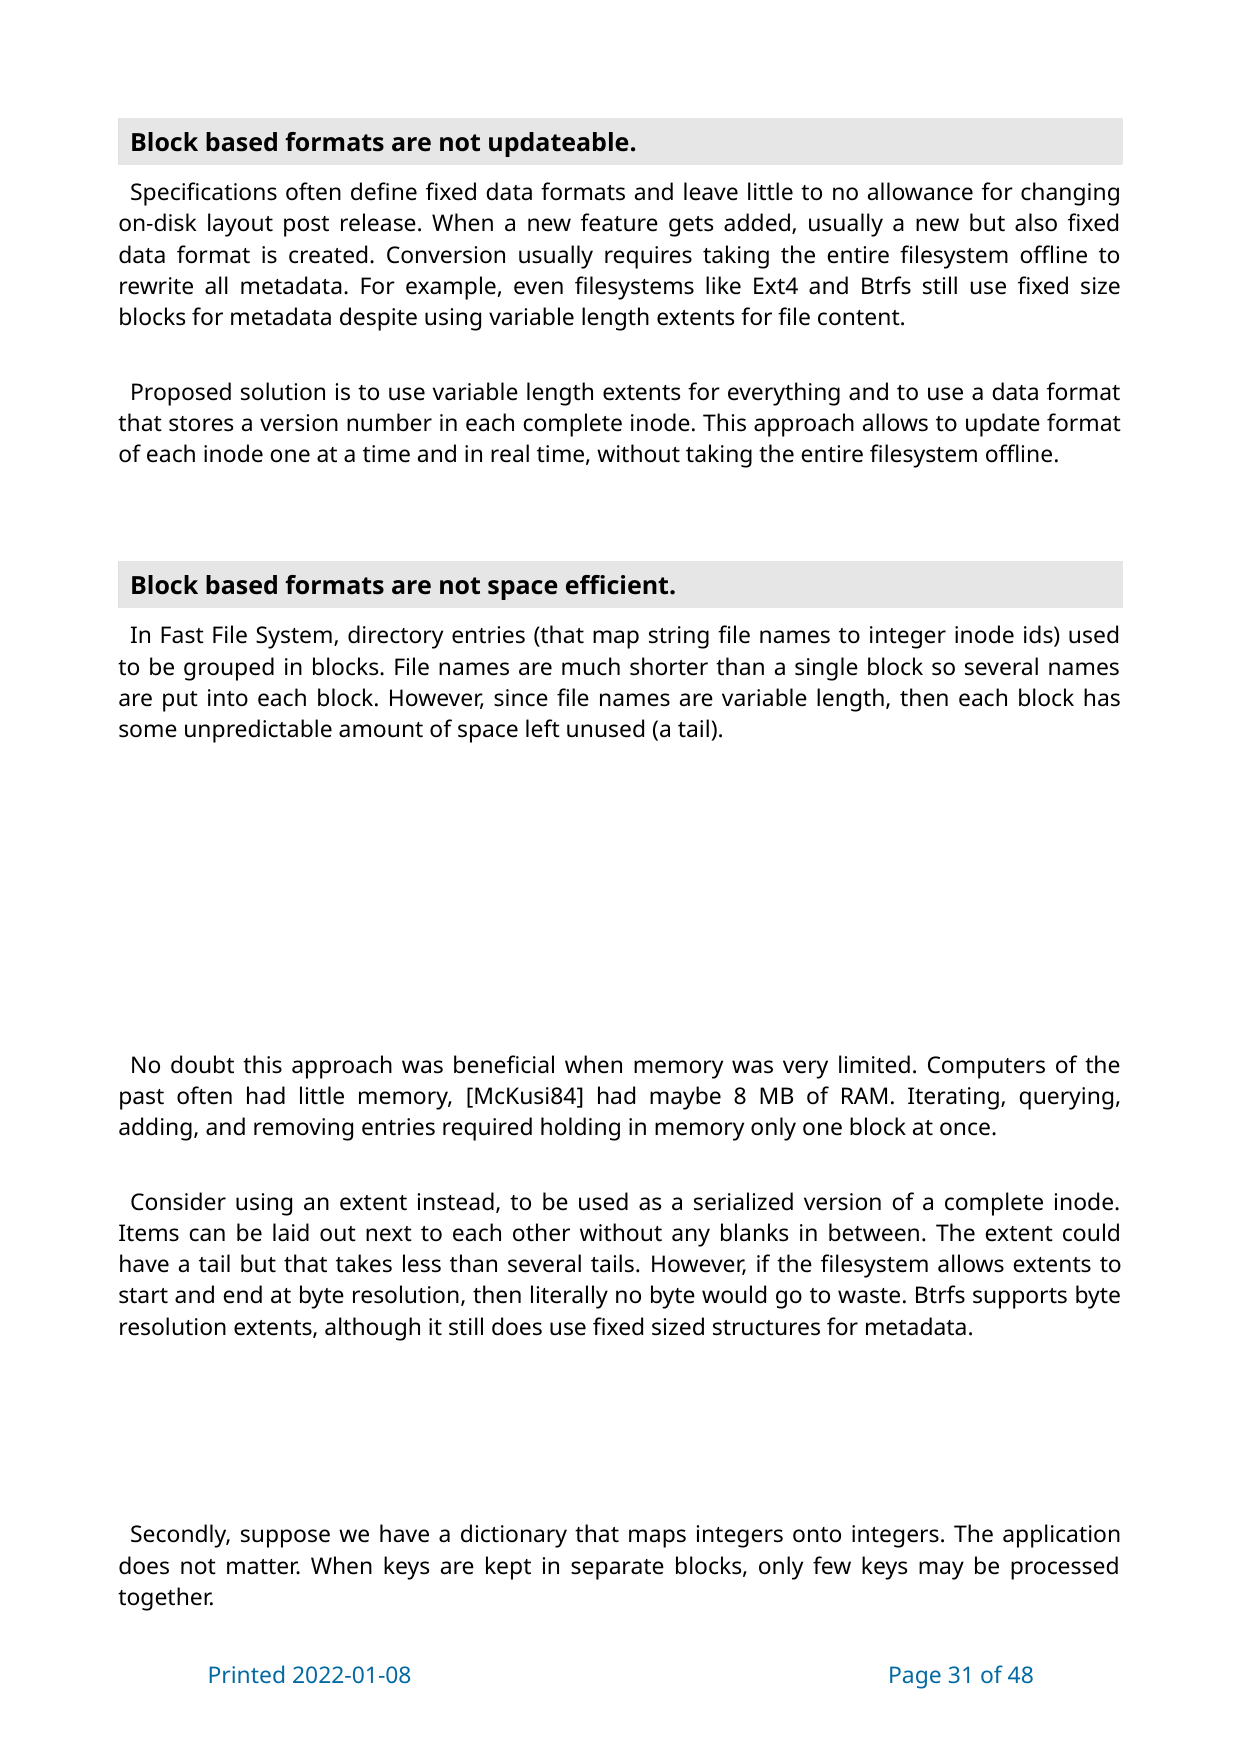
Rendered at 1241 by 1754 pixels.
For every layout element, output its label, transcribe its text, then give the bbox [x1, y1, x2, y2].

text Consider using an extent instead, to be used as a serialized version of a complete inode. Items can be laid out next to each other without any blanks in between. The extent could have a tail but that takes less than several tails. However, if the filesystem allows extents to start and end at byte resolution, then literally no byte would go to waste. Btrfs supports byte resolution extents, although it still does use fixed sized structures for metadata. [118, 1186, 1122, 1342]
text Secondly, suppose we have a dictionary that maps integers onto integers. The application does not matter. When keys are kept in separate blocks, only few keys may be processed together. [118, 1518, 1122, 1612]
text Proposed solution is to use variable length extents for everything and to use a data format that stores a version number in each complete inode. This approach allows to update format of each inode one at a time and in real time, without taking the entire filesystem offline. [118, 375, 1122, 469]
text Specifications often define fixed data formats and leave little to no allowance for changing on-disk layout post release. When a new feature gets added, usually a new but also fixed data format is created. Conversion usually requires taking the entire filesystem offline to rewrite all metadata. For example, even filesystems like Ext4 and Btrfs still use fixed size blocks for metadata despite using variable length extents for file content. [118, 176, 1122, 332]
text In Fast File System, directory entries (that map string file names to integer inode ids) used to be grouped in blocks. File names are much shorter than a single block so several names are put into each block. However, since file names are variable length, then each block has some unpredictable amount of space left unused (a tail). [118, 619, 1122, 744]
text No doubt this approach was beneficial when memory was very limited. Computers of the past often had little memory, [McKusi84] had maybe 8 MB of RAM. Iterating, querying, adding, and removing entries required holding in memory only one block at once. [118, 1049, 1122, 1143]
subtitle Block based formats are not space efficient. [119, 562, 1122, 607]
subtitle Block based formats are not updateable. [119, 119, 1122, 164]
